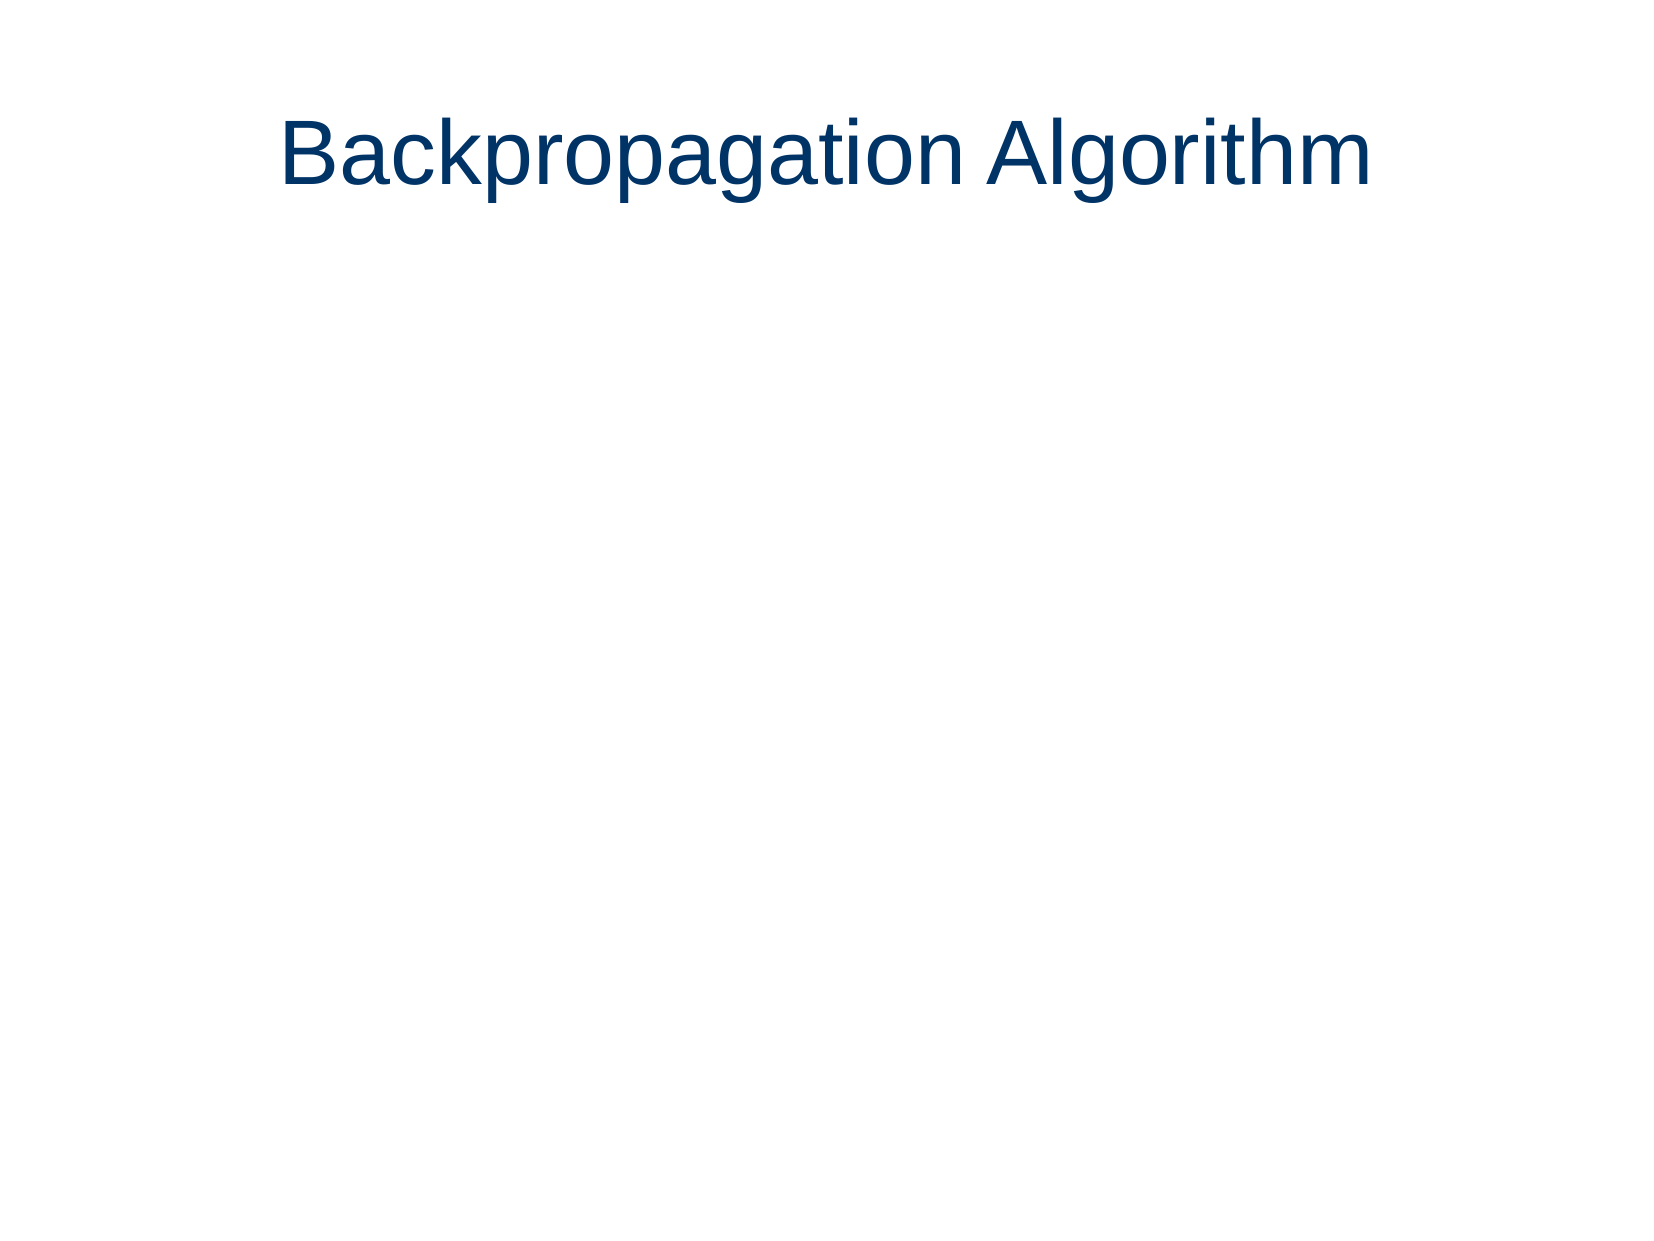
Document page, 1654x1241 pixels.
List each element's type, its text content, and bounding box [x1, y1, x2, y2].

title Backpropagation Algorithm [82, 49, 1571, 257]
